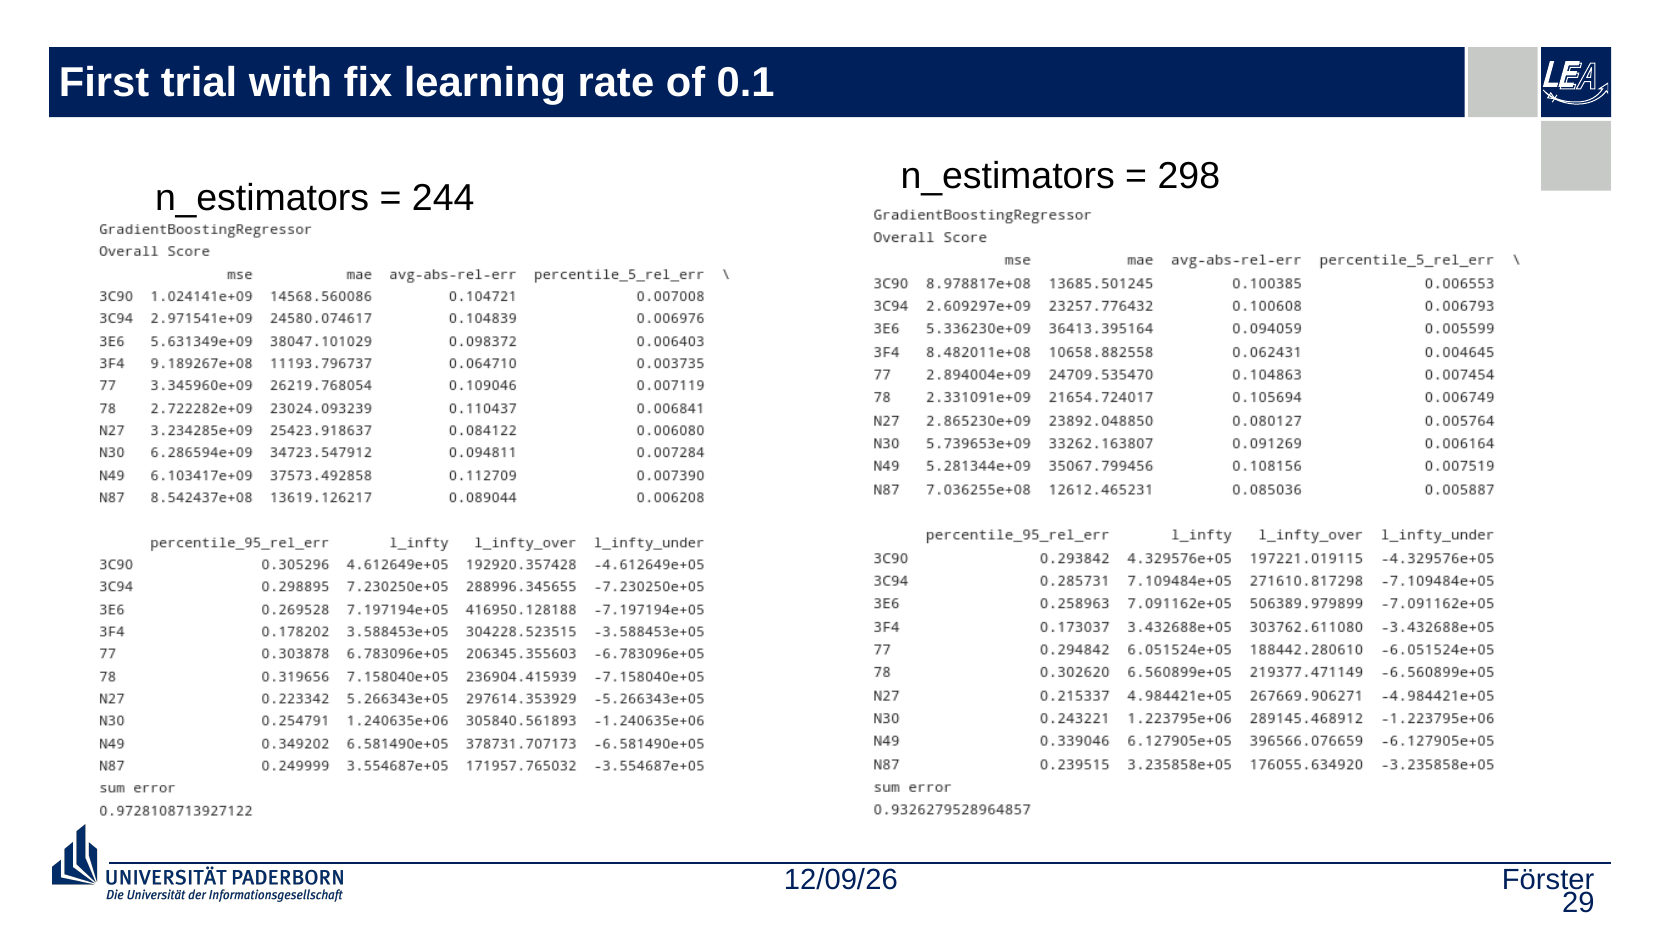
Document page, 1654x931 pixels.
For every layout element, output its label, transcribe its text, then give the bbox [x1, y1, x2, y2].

picture [52, 824, 343, 902]
title First trial with fix learning rate of 0.1 [59, 47, 1447, 117]
picture [862, 206, 1536, 827]
text_box n_estimators = 298 [885, 147, 1235, 205]
text_box n_estimators = 244 [140, 169, 490, 227]
picture [88, 217, 745, 823]
